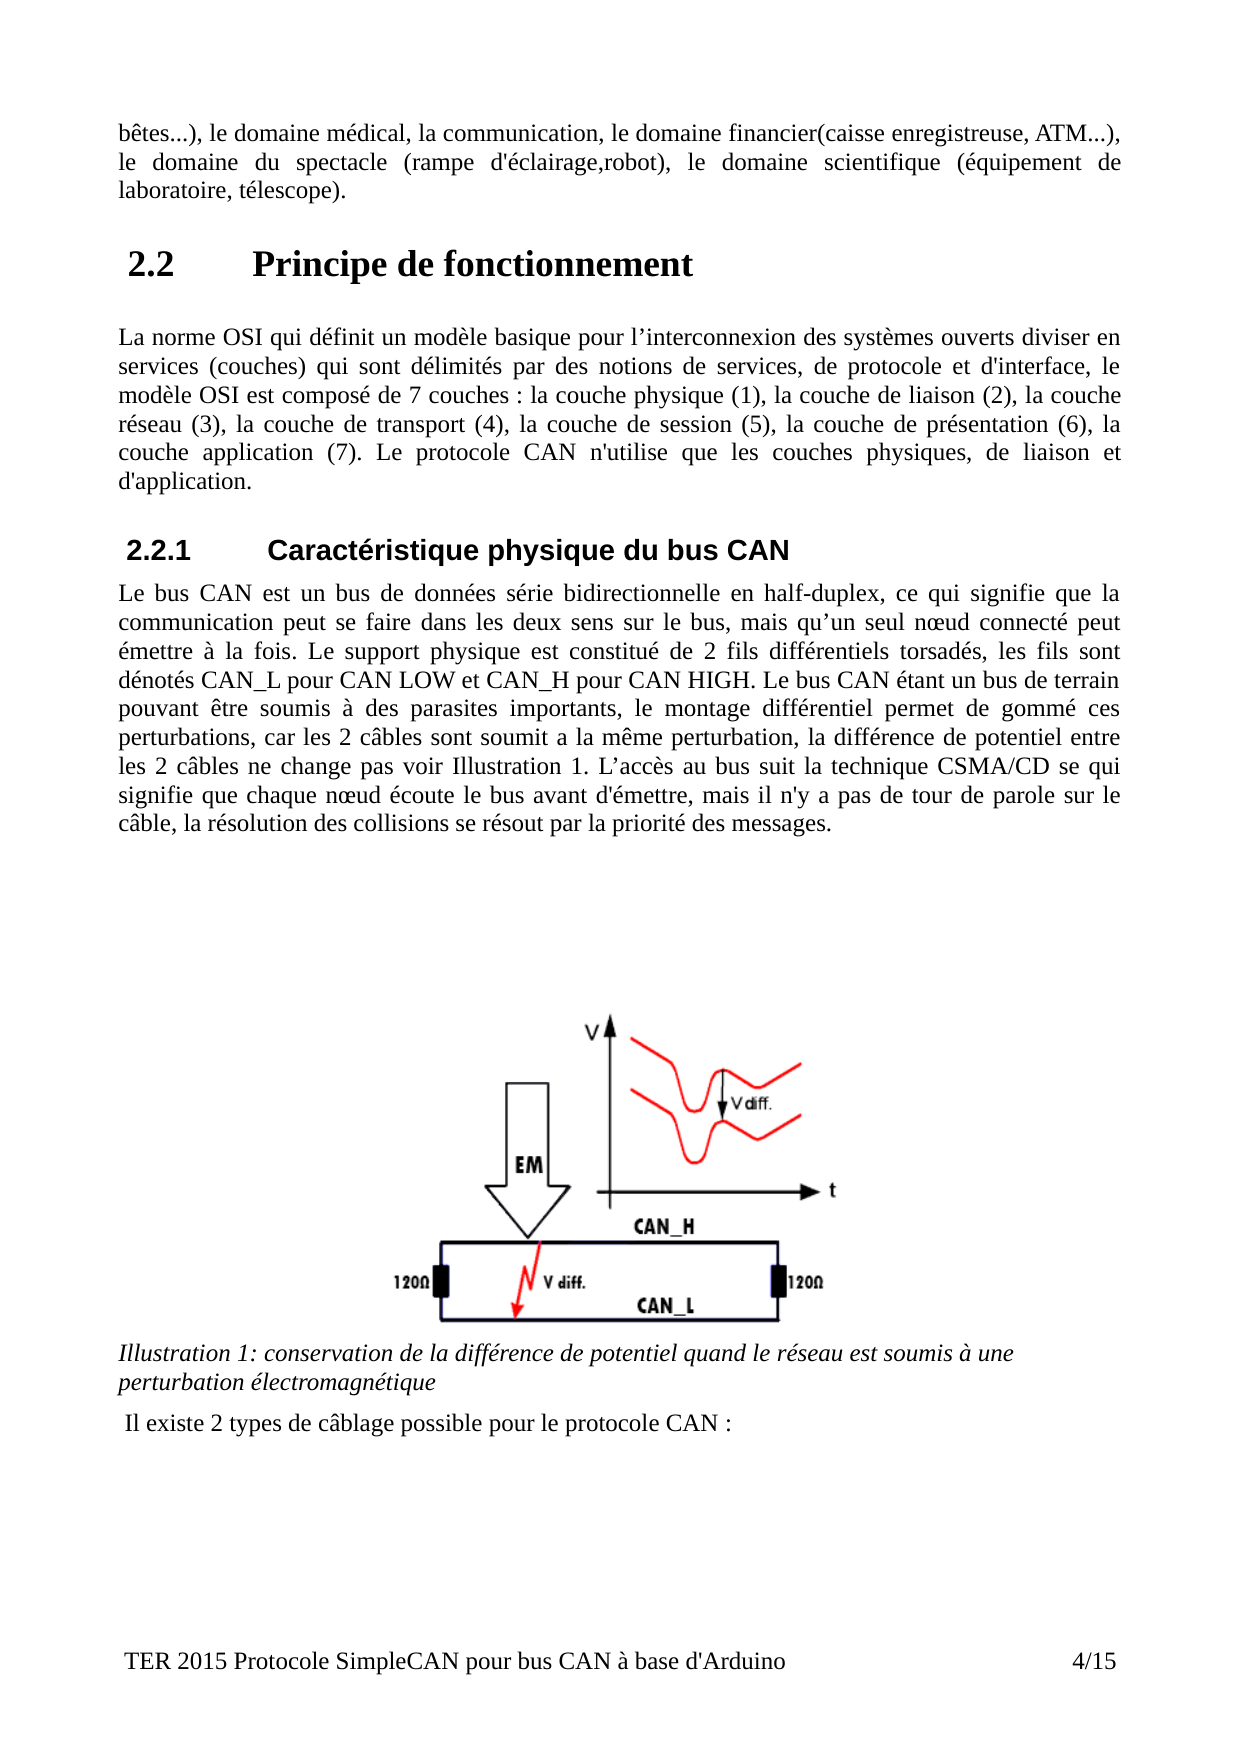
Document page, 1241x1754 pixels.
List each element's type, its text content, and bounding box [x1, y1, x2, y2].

subtitle Caractéristique physique du bus CAN [118, 532, 1122, 566]
text bêtes...), le domaine médical, la communication, le domaine financier(caisse enregistreuse, ATM...), le domaine du spectacle (rampe d'éclairage,robot), le domaine scientifique (équipement de laboratoire, télescope). [118, 118, 1122, 204]
text La norme OSI qui définit un modèle basique pour l’interconnexion des systèmes ouverts diviser en services (couches) qui sont délimités par des notions de services, de protocole et d'interface, le modèle OSI est composé de 7 couches : la couche physique (1), la couche de liaison (2), la couche réseau (3), la couche de transport (4), la couche de session (5), la couche de présentation (6), la couche application (7). Le protocole CAN n'utilise que les couches physiques, de liaison et d'application. [118, 322, 1122, 495]
text Il existe 2 types de câblage possible pour le protocole CAN : [118, 1408, 1122, 1437]
picture [390, 986, 844, 1338]
text Illustration 1: conservation de la différence de potentiel quand le réseau est soumis à une perturbation électromagnétique [118, 1338, 1116, 1396]
text Le bus CAN est un bus de données série bidirectionnelle en half-duplex, ce qui signifie que la communication peut se faire dans les deux sens sur le bus, mais qu’un seul nœud connecté peut émettre à la fois. Le support physique est constitué de 2 fils différentiels torsadés, les fils sont dénotés CAN_L pour CAN LOW et CAN_H pour CAN HIGH. Le bus CAN étant un bus de terrain pouvant être soumis à des parasites importants, le montage différentiel permet de gommé ces perturbations, car les 2 câbles sont soumit a la même perturbation, la différence de potentiel entre les 2 câbles ne change pas voir Illustration 1. L’accès au bus suit la technique CSMA/CD se qui signifie que chaque nœud écoute le bus avant d'émettre, mais il n'y a pas de tour de parole sur le câble, la résolution des collisions se résout par la priorité des messages. [118, 578, 1122, 837]
subtitle Principe de fonctionnement [118, 242, 1122, 285]
